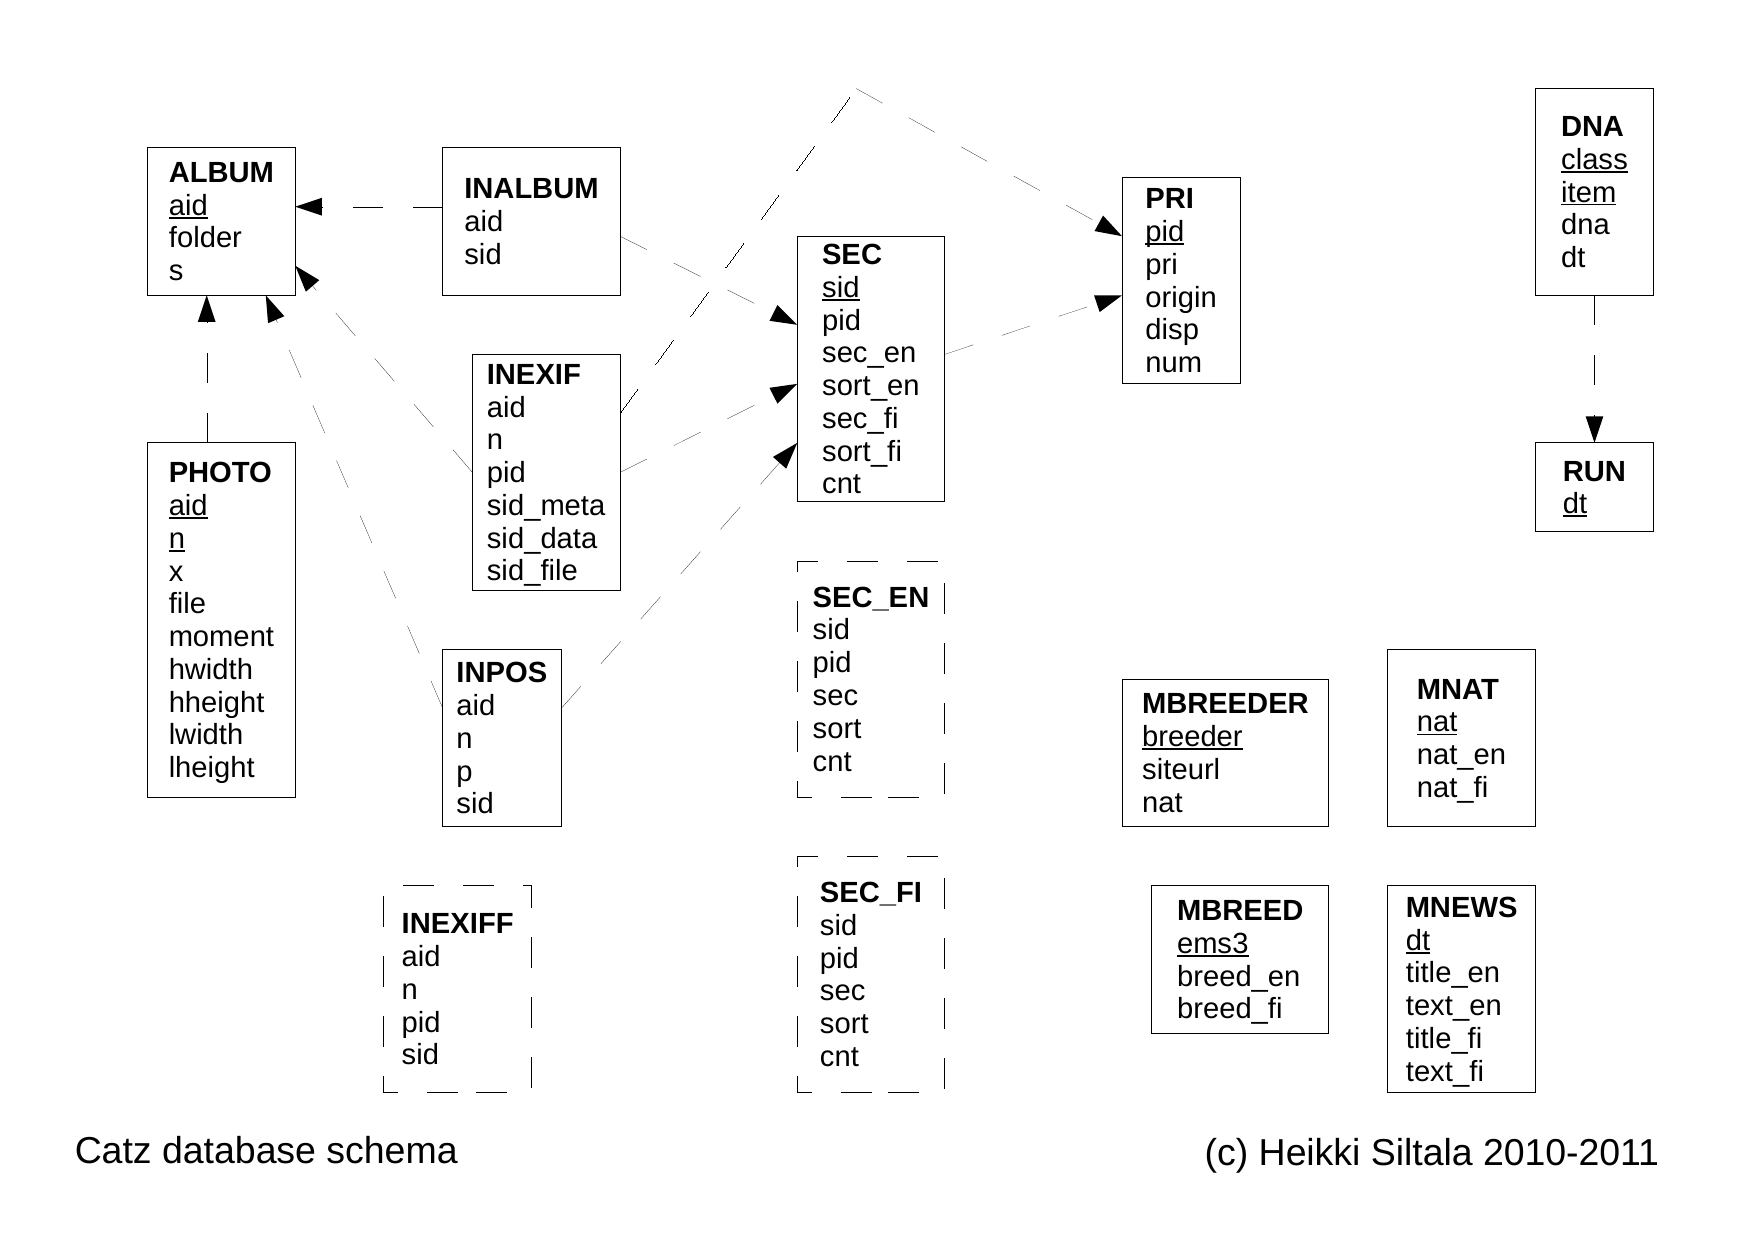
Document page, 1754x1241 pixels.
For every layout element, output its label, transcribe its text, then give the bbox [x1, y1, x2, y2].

text_box MBREED ems3 breed_en breed_fi [1151, 885, 1329, 1034]
text_box SEC_FI sid pid sec sort cnt [797, 856, 945, 1093]
text_box INALBUM aid sid [442, 147, 621, 296]
text_box RUN dt [1535, 442, 1654, 532]
text_box MBREEDER breeder siteurl nat [1122, 679, 1329, 827]
text_box Catz database schema [60, 1122, 473, 1179]
text_box PRI pid pri origin disp num [1122, 177, 1241, 384]
text_box PHOTO aid n x file moment hwidth hheight lwidth lheight [147, 442, 296, 798]
text_box INEXIF aid n pid sid_meta sid_data sid_file [472, 354, 621, 591]
text_box MNAT nat nat_en nat_fi [1387, 649, 1536, 827]
text_box (c) Heikki Siltala 2010-2011 [1189, 1124, 1674, 1182]
text_box INEXIFF aid n pid sid [383, 885, 532, 1093]
text_box SEC sid pid sec_en sort_en sec_fi sort_fi cnt [797, 236, 945, 502]
text_box INPOS aid n p sid [442, 649, 562, 827]
text_box MNEWS dt title_en text_en title_fi text_fi [1387, 885, 1536, 1093]
text_box ALBUM aid folder s [147, 147, 296, 296]
text_box DNA class item dna dt [1535, 88, 1654, 296]
text_box SEC_EN sid pid sec sort cnt [797, 561, 945, 798]
